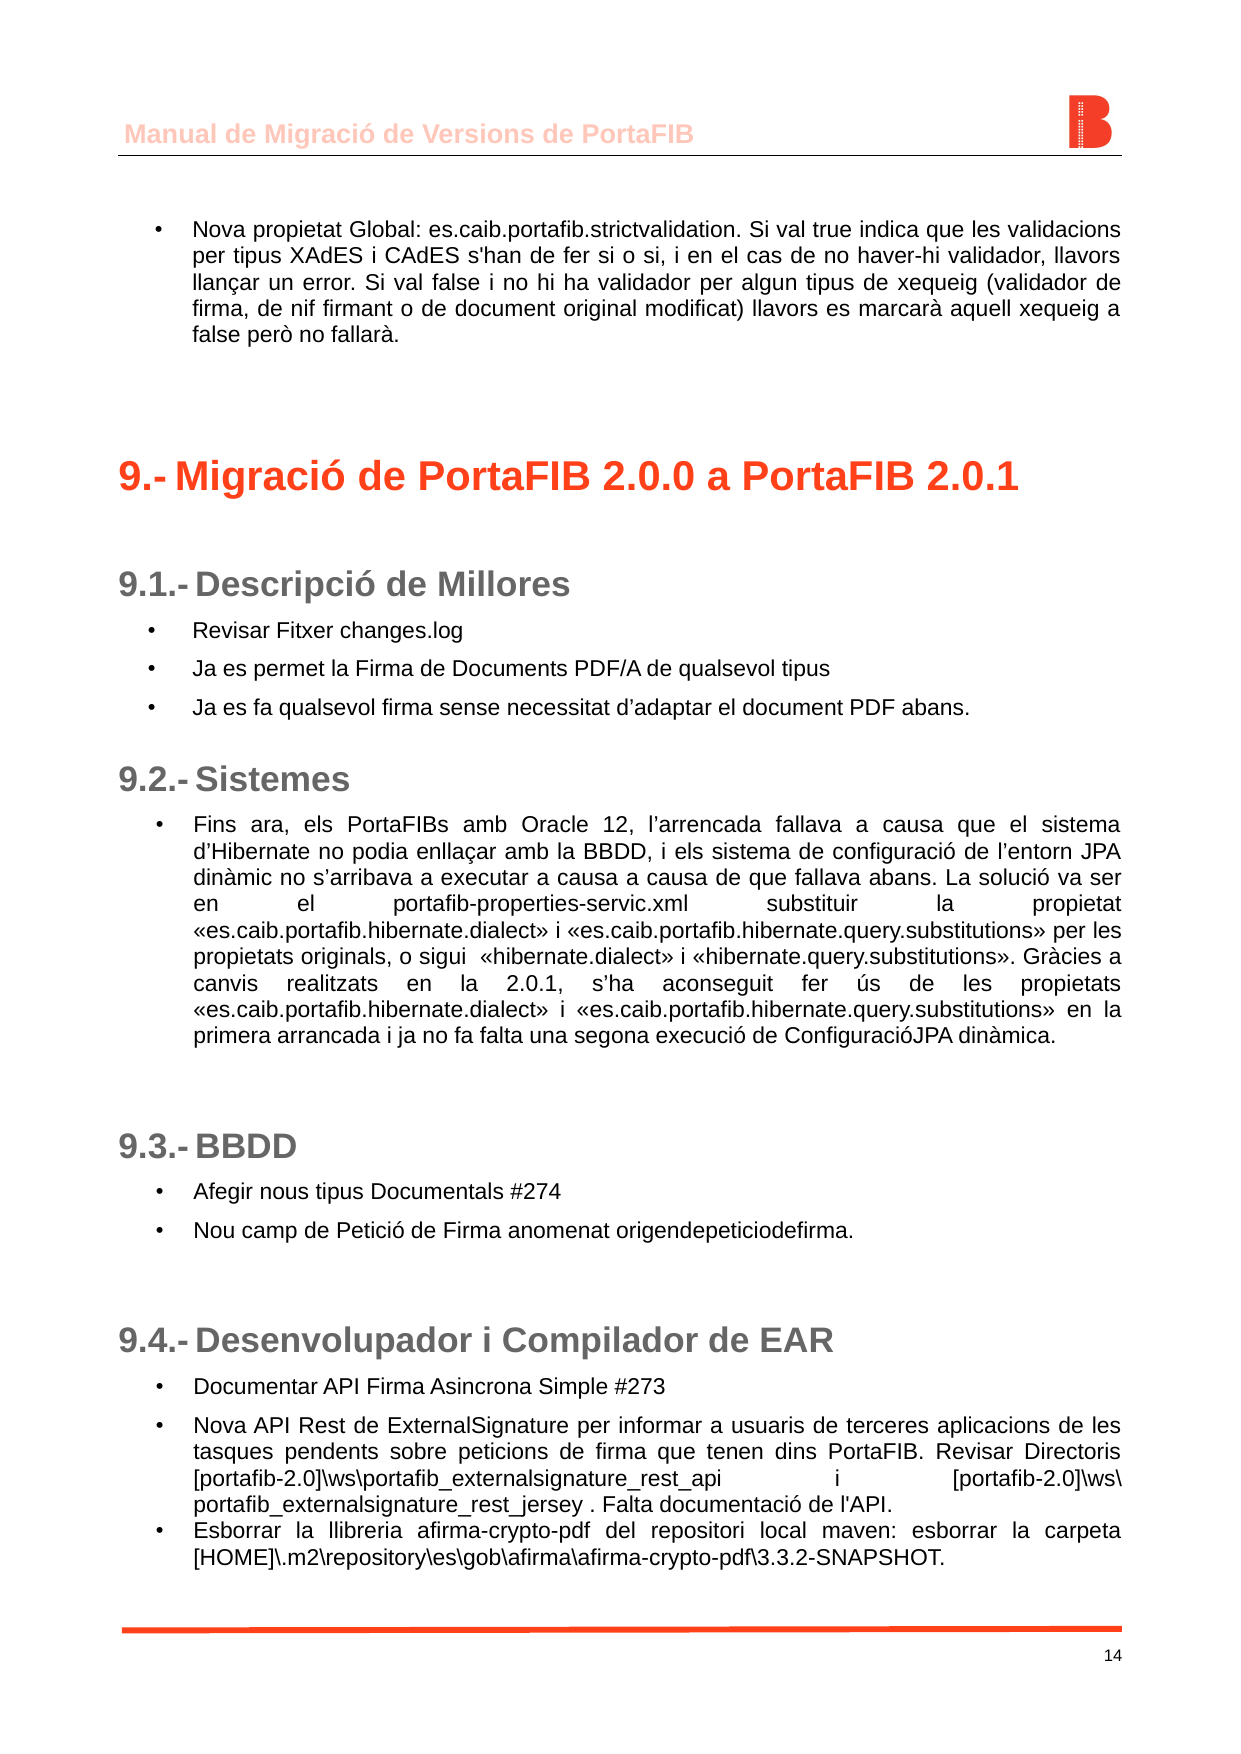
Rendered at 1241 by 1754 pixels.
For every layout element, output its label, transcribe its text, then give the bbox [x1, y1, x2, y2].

list Nova propietat Global: es.caib.portafib.strictvalidation. Si val true indica que les validacions per tipus XAdES i CAdES s'han de fer si o si, i en el cas de no haver-hi validador, llavors llançar un error. Si val false i no hi ha validador per algun tipus de xequeig (validador de firma, de nif firmant o de document original modificat) llavors es marcarà aquell xequeig a false però no fallarà. [154, 216, 1122, 347]
subtitle Descripció de Millores [118, 563, 1122, 604]
list Afegir nous tipus Documentals #274 [156, 1178, 1122, 1204]
list Fins ara, els PortaFIBs amb Oracle 12, l’arrencada fallava a causa que el sistema d’Hibernate no podia enllaçar amb la BBDD, i els sistema de configuració de l’entorn JPA dinàmic no s’arribava a executar a causa a causa de que fallava abans. La solució va ser en el portafib-properties-servic.xml substituir la propietat «es.caib.portafib.hibernate.dialect» i «es.caib.portafib.hibernate.query.substitutions» per les propietats originals, o sigui «hibernate.dialect» i «hibernate.query.substitutions». Gràcies a canvis realitzats en la 2.0.1, s’ha aconseguit fer ús de les propietats «es.caib.portafib.hibernate.dialect» i «es.caib.portafib.hibernate.query.substitutions» en la primera arrancada i ja no fa falta una segona execució de ConfiguracióJPA dinàmica. [156, 811, 1122, 1048]
list Revisar Fitxer changes.log [148, 617, 1122, 643]
picture [1063, 94, 1117, 150]
subtitle Sistemes [118, 758, 1122, 799]
list Ja es permet la Firma de Documents PDF/A de qualsevol tipus [148, 655, 1122, 682]
list Ja es fa qualsevol firma sense necessitat d’adaptar el document PDF abans. [148, 694, 1122, 721]
subtitle Migració de PortaFIB 2.0.0 a PortaFIB 2.0.1 [118, 452, 1122, 499]
list Nova API Rest de ExternalSignature per informar a usuaris de terceres aplicacions de les tasques pendents sobre peticions de firma que tenen dins PortaFIB. Revisar Directoris [portafib-2.0]\ws\portafib_externalsignature_rest_api i [portafib-2.0]\ws\portafib_externalsignature_rest_jersey . Falta documentació de l'API. [156, 1412, 1122, 1517]
list Esborrar la llibreria afirma-crypto-pdf del repositori local maven: esborrar la carpeta [HOME]\.m2\repository\es\gob\afirma\afirma-crypto-pdf\3.3.2-SNAPSHOT. [156, 1517, 1122, 1570]
subtitle BBDD [118, 1125, 1122, 1166]
list Documentar API Firma Asincrona Simple #273 [156, 1373, 1122, 1399]
list Nou camp de Petició de Firma anomenat origendepeticiodefirma. [156, 1217, 1122, 1243]
subtitle Desenvolupador i Compilador de EAR [118, 1320, 1122, 1360]
